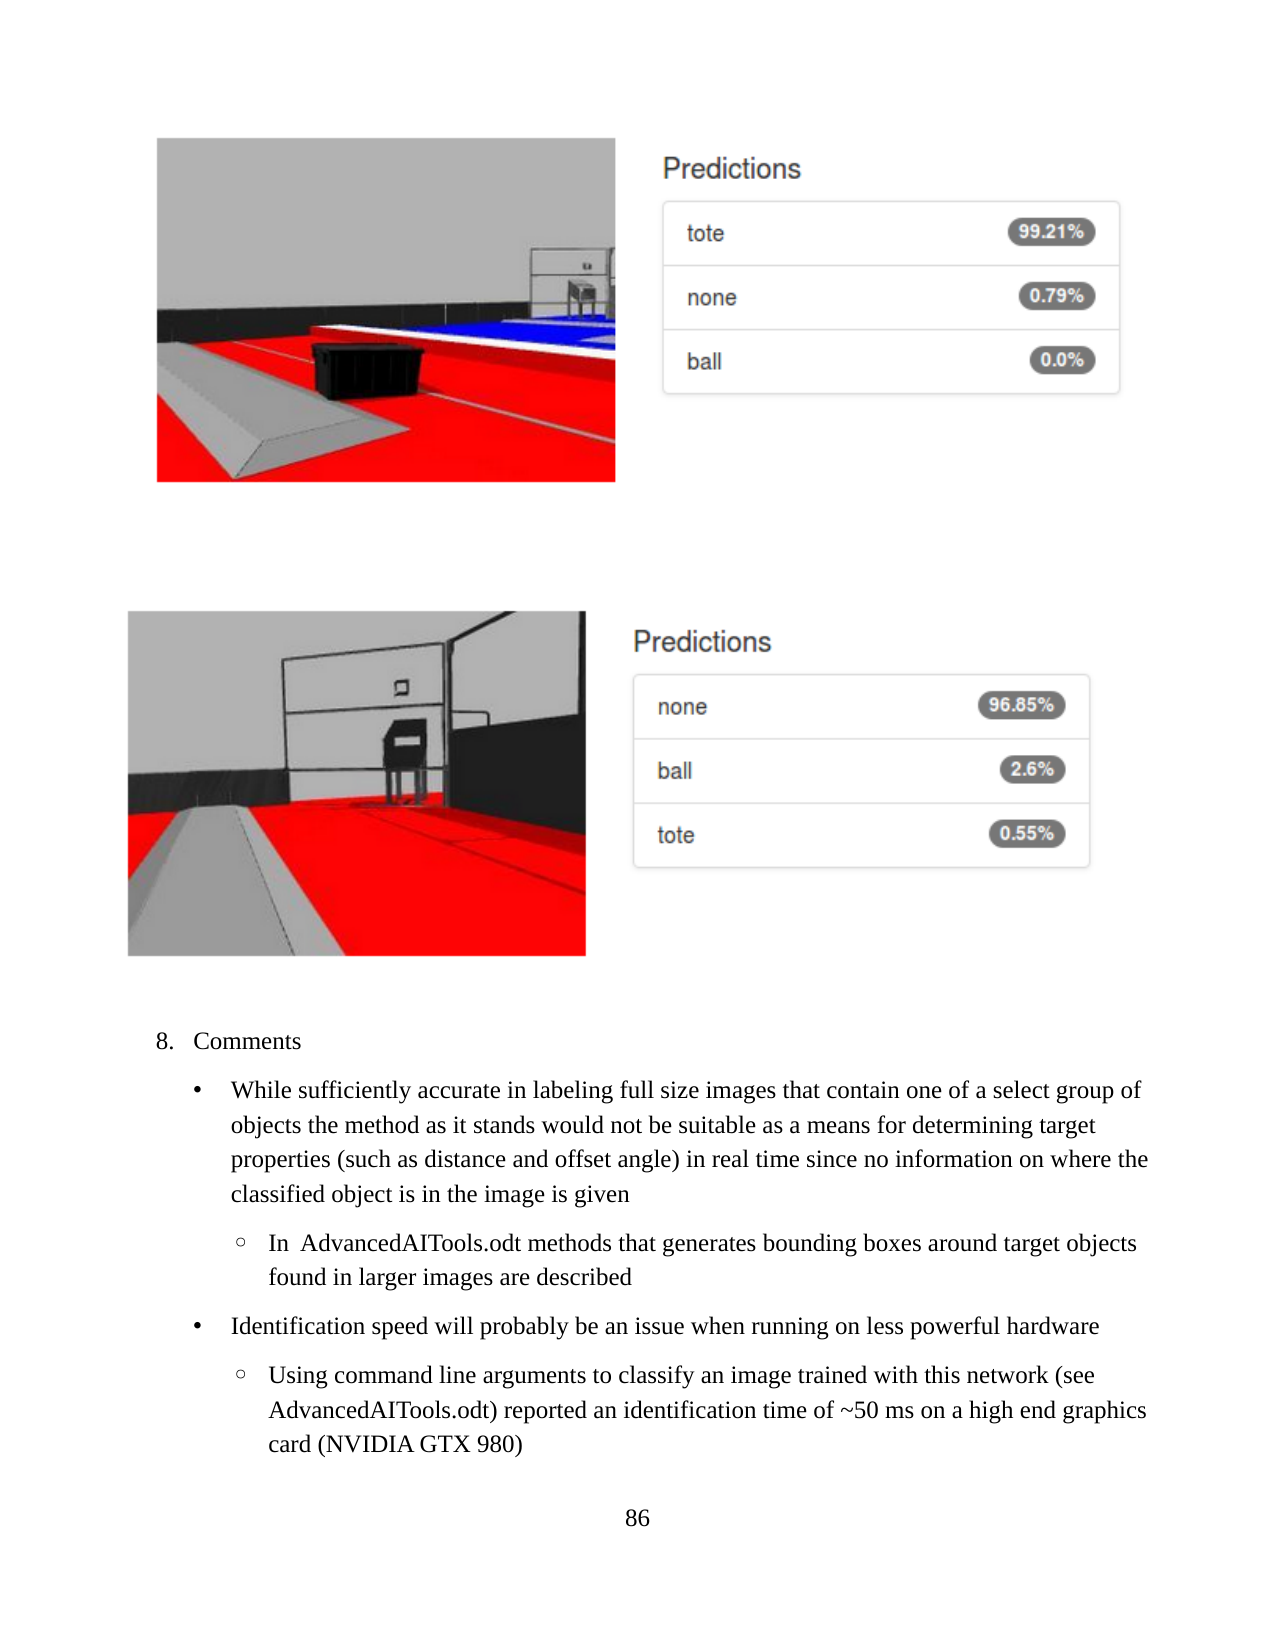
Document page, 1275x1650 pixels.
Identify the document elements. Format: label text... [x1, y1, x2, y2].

list In AdvancedAITools.odt methods that generates bounding boxes around target objects found in larger images are described [231, 1228, 1157, 1291]
list While sufficiently accurate in labeling full size images that contain one of a select group of objects the method as it stands would not be suitable as a means for determining target properties (such as distance and offset angle) in real time since no information on where the classified object is in the image is given [193, 1075, 1157, 1208]
list Using command line arguments to classify an image trained with this network (see AdvancedAITools.odt) reported an identification time of ~50 ms on a high end graphics card (NVIDIA GTX 980) [231, 1361, 1157, 1458]
list Comments [156, 1026, 1157, 1055]
list Identification speed will probably be an issue when running on less powerful hardware [193, 1311, 1157, 1340]
picture [97, 592, 1119, 972]
picture [126, 118, 1149, 498]
